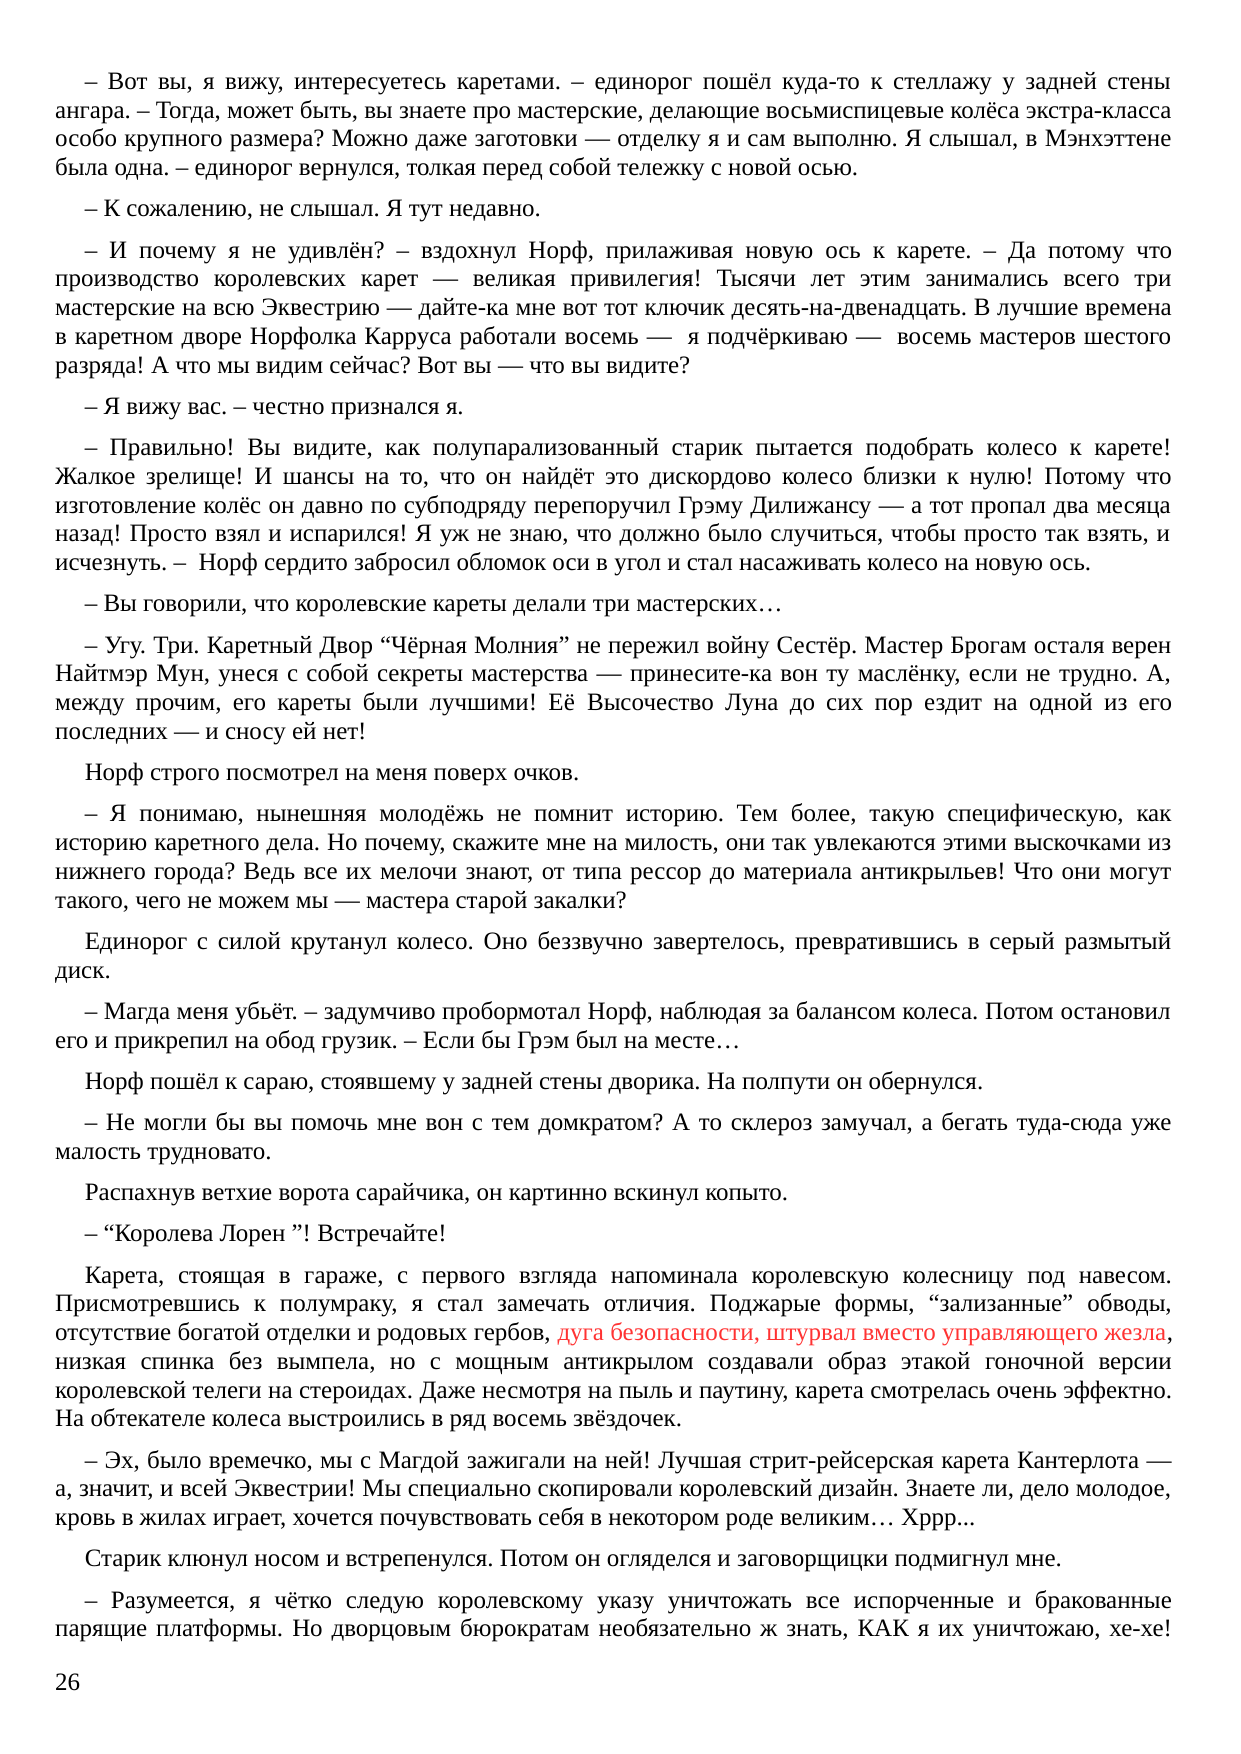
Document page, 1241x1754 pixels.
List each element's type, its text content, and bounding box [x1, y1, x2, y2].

text – К сожалению, не слышал. Я тут недавно. [55, 193, 1173, 222]
text Норф пошёл к сараю, стоявшему у задней стены дворика. На полпути он обернулся. [55, 1066, 1173, 1095]
text – И почему я не удивлён? – вздохнул Норф, прилаживая новую ось к карете. – Да потому что производство королевских карет — великая привилегия! Тысячи лет этим занимались всего три мастерские на всю Эквестрию — дайте-ка мне вот тот ключик десять-на-двенадцать. В лучшие времена в каретном дворе Норфолка Карруса работали восемь — я подчёркиваю — восемь мастеров шестого разряда! А что мы видим сейчас? Вот вы — что вы видите? [55, 235, 1173, 378]
text Карета, стоящая в гараже, с первого взгляда напоминала королевскую колесницу под навесом. Присмотревшись к полумраку, я стал замечать отличия. Поджарые формы, “зализанные” обводы, отсутствие богатой отделки и родовых гербов, дуга безопасности, штурвал вместо управляющего жезла, низкая спинка без вымпела, но с мощным антикрылом создавали образ этакой гоночной версии королевской телеги на стероидах. Даже несмотря на пыль и паутину, карета смотрелась очень эффектно. На обтекателе колеса выстроились в ряд восемь звёздочек. [55, 1260, 1173, 1432]
text – Магда меня убьёт. – задумчиво пробормотал Норф, наблюдая за балансом колеса. Потом остановил его и прикрепил на обод грузик. – Если бы Грэм был на месте… [55, 996, 1173, 1053]
text Распахнув ветхие ворота сарайчика, он картинно вскинул копыто. [55, 1177, 1173, 1206]
text – Я вижу вас. – честно признался я. [55, 391, 1173, 420]
text Единорог с силой крутанул колесо. Оно беззвучно завертелось, превратившись в серый размытый диск. [55, 926, 1173, 983]
text – Я понимаю, нынешняя молодёжь не помнит историю. Тем более, такую специфическую, как историю каретного дела. Но почему, скажите мне на милость, они так увлекаются этими выскочками из нижнего города? Ведь все их мелочи знают, от типа рессор до материала антикрыльев! Что они могут такого, чего не можем мы — мастера старой закалки? [55, 798, 1173, 913]
text Старик клюнул носом и встрепенулся. Потом он огляделся и заговорщицки подмигнул мне. [55, 1543, 1173, 1572]
text – “Королева Лорен ”! Встречайте! [55, 1218, 1173, 1247]
text – Разумеется, я чётко следую королевскому указу уничтожать все испорченные и бракованные парящие платформы. Но дворцовым бюрократам необязательно ж знать, КАК я их уничтожаю, хе-хе! [55, 1585, 1173, 1642]
text – Правильно! Вы видите, как полупарализованный старик пытается подобрать колесо к карете! Жалкое зрелище! И шансы на то, что он найдёт это дискордово колесо близки к нулю! Потому что изготовление колёс он давно по субподряду перепоручил Грэму Дилижансу — а тот пропал два месяца назад! Просто взял и испарился! Я уж не знаю, что должно было случиться, чтобы просто так взять, и исчезнуть. – Норф сердито забросил обломок оси в угол и стал насаживать колесо на новую ось. [55, 432, 1173, 576]
text – Угу. Три. Каретный Двор “Чёрная Молния” не пережил войну Сестёр. Мастер Брогам осталя верен Найтмэр Мун, унеся с собой секреты мастерства — принесите-ка вон ту маслёнку, если не трудно. А, между прочим, его кареты были лучшими! Её Высочество Луна до сих пор ездит на одной из его последних — и сносу ей нет! [55, 630, 1173, 745]
text – Не могли бы вы помочь мне вон с тем домкратом? А то склероз замучал, а бегать туда-сюда уже малость трудновато. [55, 1107, 1173, 1165]
text – Вот вы, я вижу, интересуетесь каретами. – единорог пошёл куда-то к стеллажу у задней стены ангара. – Тогда, может быть, вы знаете про мастерские, делающие восьмиспицевые колёса экстра-класса особо крупного размера? Можно даже заготовки — отделку я и сам выполню. Я слышал, в Мэнхэттене была одна. – единорог вернулся, толкая перед собой тележку с новой осью. [55, 66, 1173, 181]
text Норф строго посмотрел на меня поверх очков. [55, 757, 1173, 786]
text – Эх, было времечко, мы с Магдой зажигали на ней! Лучшая стрит-рейсерская карета Кантерлота — а, значит, и всей Эквестрии! Мы специально скопировали королевский дизайн. Знаете ли, дело молодое, кровь в жилах играет, хочется почувствовать себя в некотором роде великим… Хррр... [55, 1445, 1173, 1531]
text – Вы говорили, что королевские кареты делали три мастерских… [55, 588, 1173, 617]
